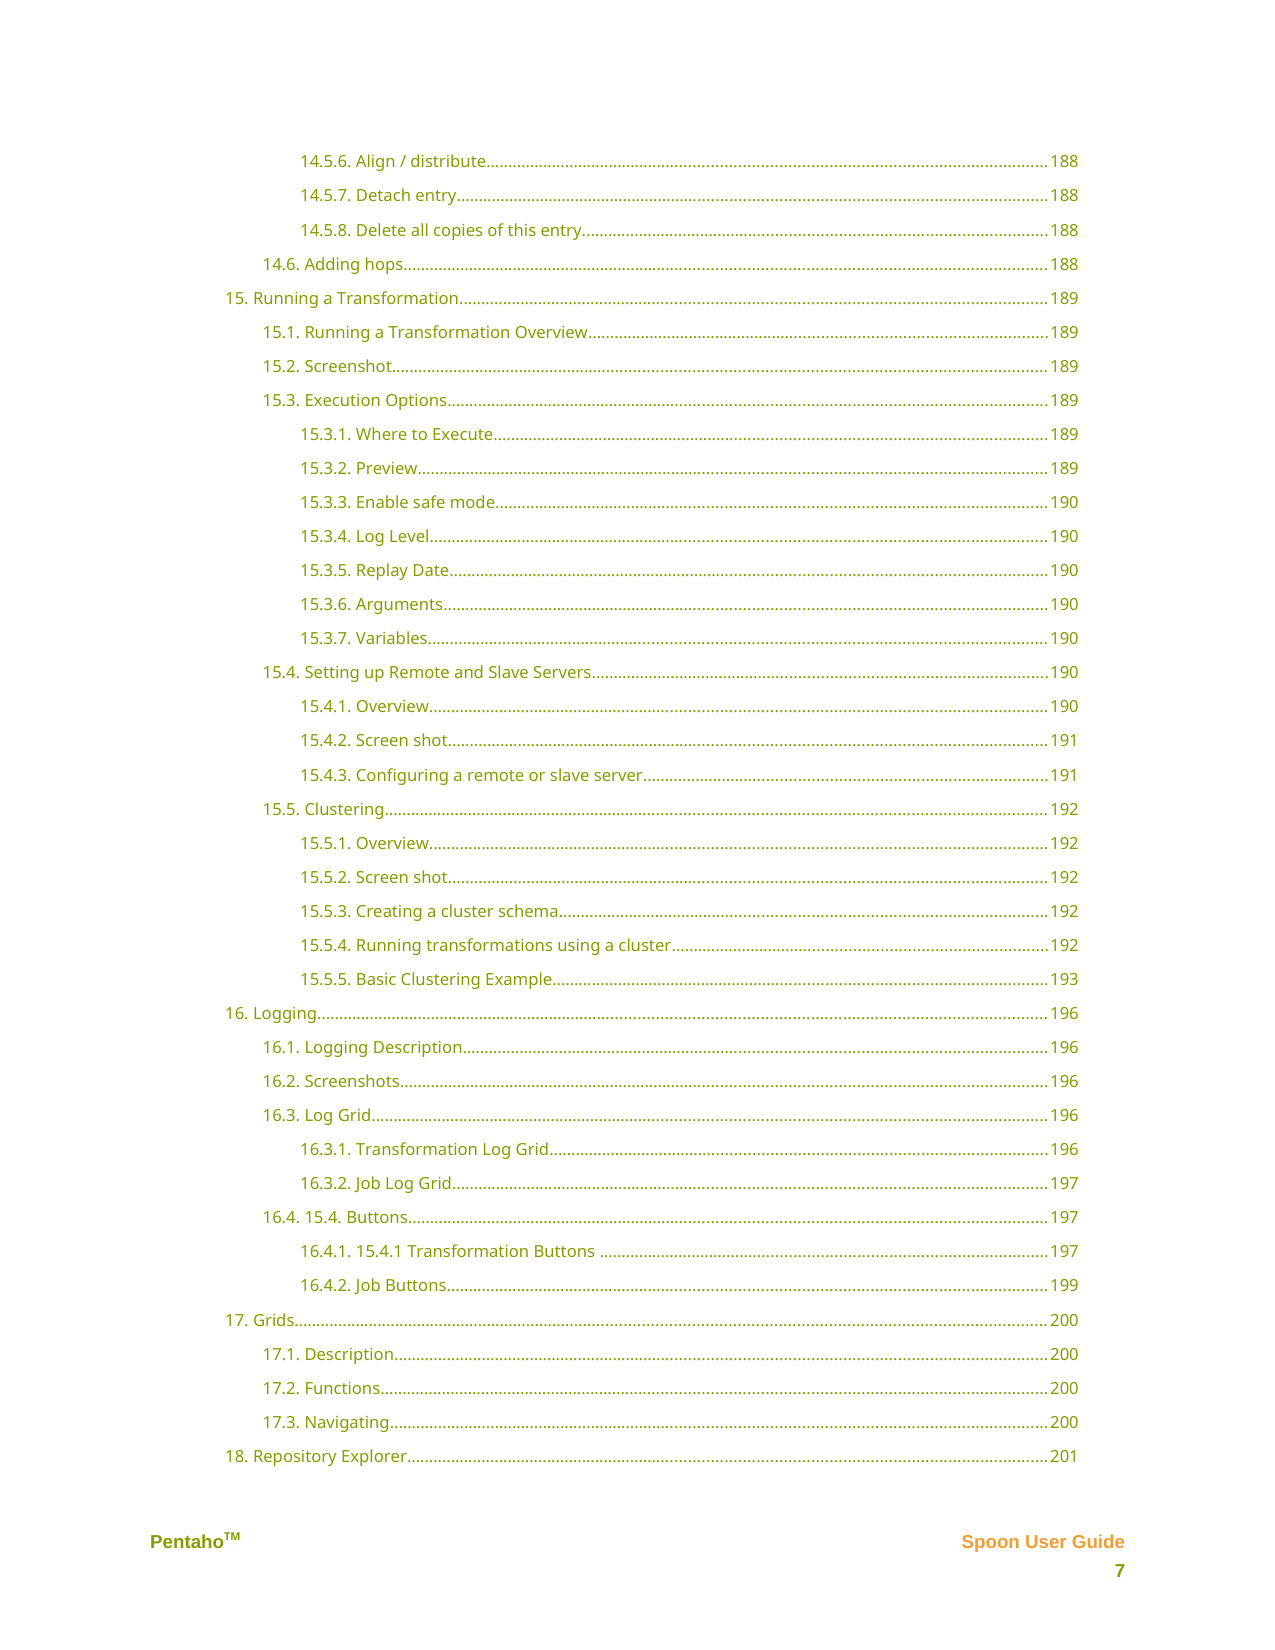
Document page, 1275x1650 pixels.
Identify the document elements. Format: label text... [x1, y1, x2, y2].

text 16. Logging 196 [225, 1002, 1200, 1024]
text 15.5.3. Creating a cluster schema 192 [300, 899, 1125, 922]
text 15.2. Screenshot 189 [262, 354, 1125, 377]
text 16.4.2. Job Buttons 199 [300, 1274, 1125, 1297]
text 15.5.2. Screen shot 192 [300, 865, 1125, 888]
text 15.3. Execution Options 189 [262, 388, 1125, 411]
text 16.4. 15.4. Buttons 197 [262, 1206, 1125, 1229]
text 15.3.4. Log Level 190 [300, 525, 1125, 547]
text 15.3.6. Arguments 190 [300, 593, 1125, 616]
text 16.3.2. Job Log Grid 197 [300, 1172, 1125, 1194]
text 16.2. Screenshots 196 [262, 1070, 1125, 1092]
text 16.3. Log Grid 196 [262, 1104, 1125, 1126]
text 15.4. Setting up Remote and Slave Servers 190 [262, 661, 1125, 684]
text 15.3.3. Enable safe mode 190 [300, 491, 1125, 513]
text 16.1. Logging Description 196 [262, 1036, 1125, 1058]
text 16.4.1. 15.4.1 Transformation Buttons 197 [300, 1240, 1125, 1263]
text 15.4.1. Overview 190 [300, 695, 1125, 718]
text 15.5.1. Overview 192 [300, 831, 1125, 854]
text 14.5.7. Detach entry 188 [300, 184, 1125, 207]
text 15.1. Running a Transformation Overview 189 [262, 320, 1125, 343]
text 15.3.5. Replay Date 190 [300, 559, 1125, 581]
text 15.3.7. Variables 190 [300, 627, 1125, 649]
text 15.5.4. Running transformations using a cluster 192 [300, 933, 1125, 956]
text 17.1. Description 200 [262, 1342, 1125, 1365]
text 15.4.2. Screen shot 191 [300, 729, 1125, 752]
text 15.4.3. Configuring a remote or slave server 191 [300, 763, 1125, 786]
text 18. Repository Explorer 201 [225, 1444, 1200, 1467]
text 15. Running a Transformation 189 [225, 286, 1200, 309]
text 15.5. Clustering 192 [262, 797, 1125, 820]
text 14.5.8. Delete all copies of this entry. 188 [300, 218, 1125, 241]
text 14.5.6. Align / distribute 188 [300, 150, 1125, 173]
text 16.3.1. Transformation Log Grid 196 [300, 1138, 1125, 1161]
text 15.3.2. Preview 189 [300, 457, 1125, 479]
text 15.3.1. Where to Execute 189 [300, 422, 1125, 445]
text 17.3. Navigating 200 [262, 1410, 1125, 1433]
text 17. Grids 200 [225, 1308, 1200, 1331]
text 17.2. Functions 200 [262, 1376, 1125, 1399]
text 14.6. Adding hops 188 [262, 252, 1125, 275]
text 15.5.5. Basic Clustering Example 193 [300, 967, 1125, 990]
